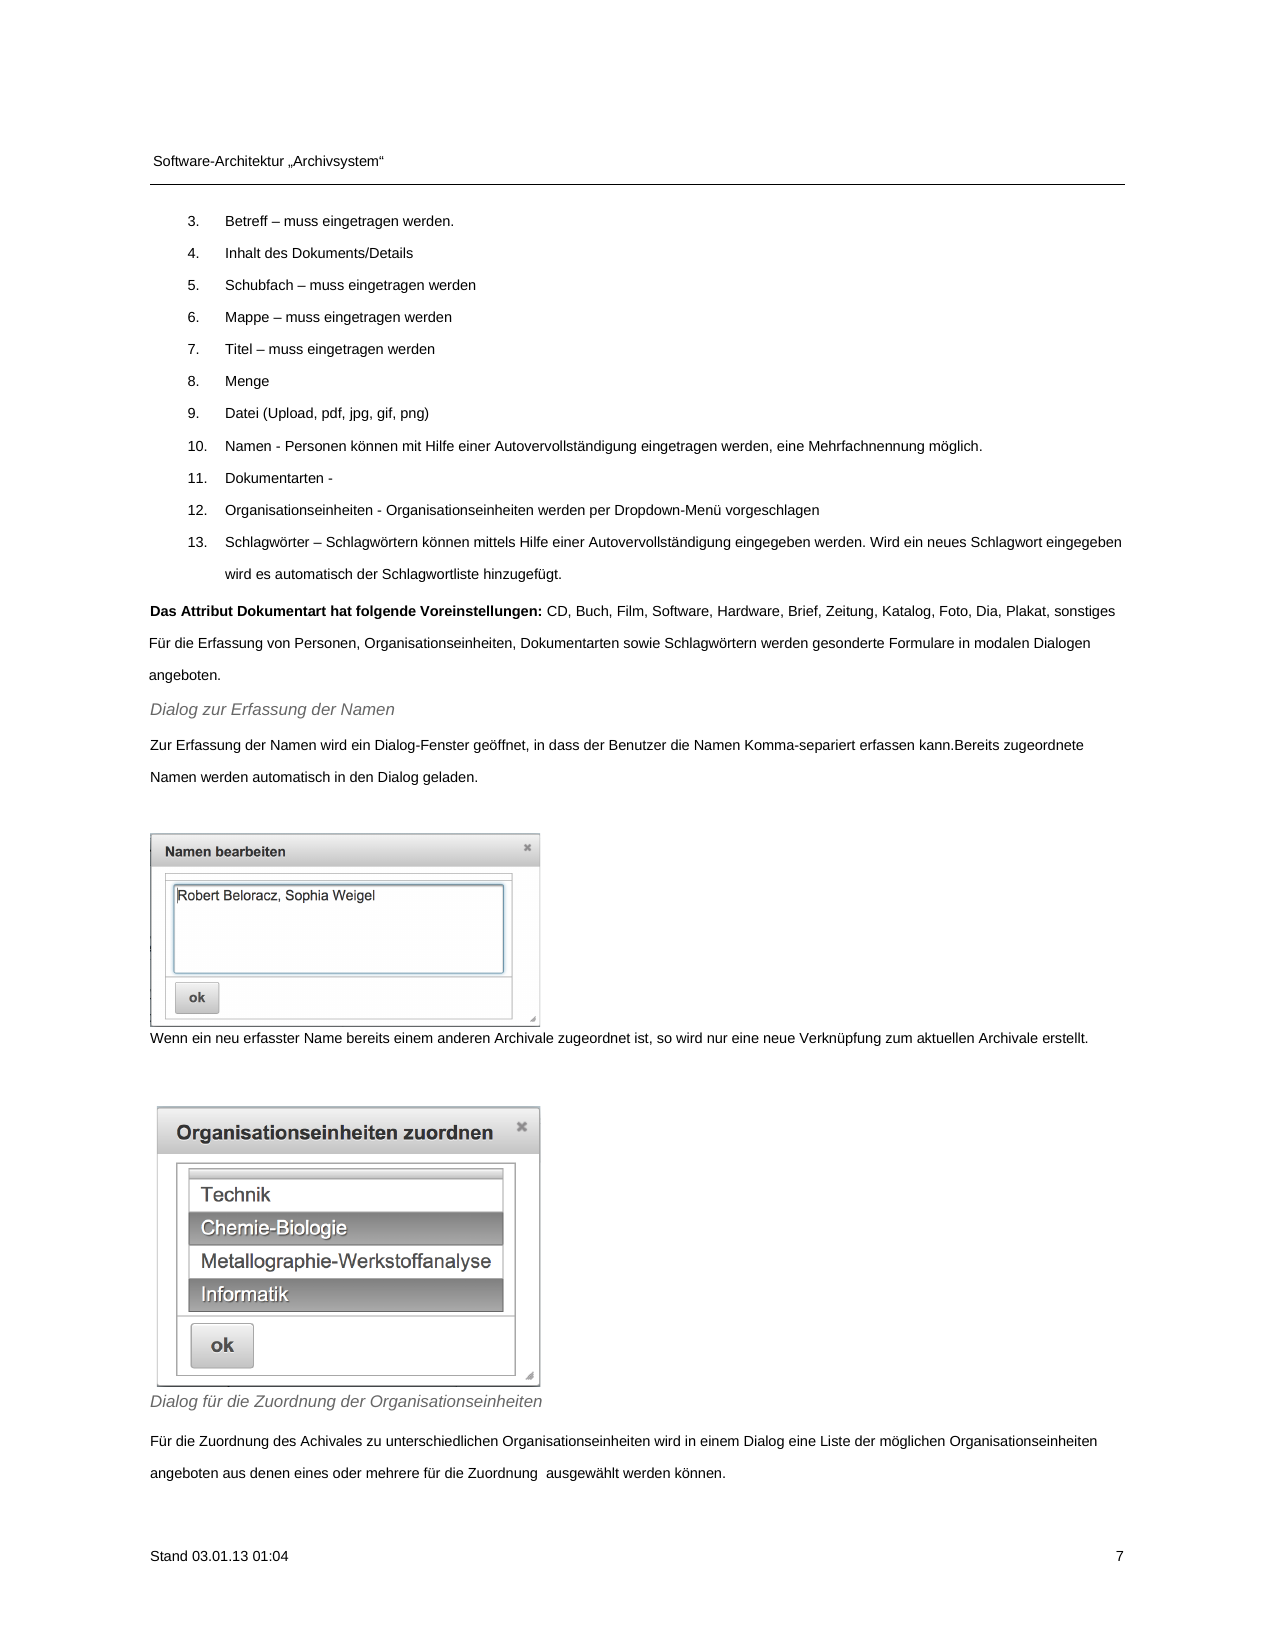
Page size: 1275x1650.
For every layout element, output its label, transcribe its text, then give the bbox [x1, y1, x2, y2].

subtitle Dialog zur Erfassung der Namen [149, 700, 1125, 732]
list Dokumentarten - [187, 470, 1125, 498]
list Schlagwörter – Schlagwörtern können mittels Hilfe einer Autovervollständigung eingegeben werden. Wird ein neues Schlagwort eingegeben wird es automatisch der Schlagwortliste hinzugefügt. [187, 534, 1125, 594]
list Menge [187, 374, 1125, 402]
text Das Attribut Dokumentart hat folgende Voreinstellungen: CD, Buch, Film, Software, Hardware, Brief, Zeitung, Katalog, Foto, Dia, Plakat, sonstiges [150, 603, 1125, 631]
text Wenn ein neu erfasster Name bereits einem anderen Archivale zugeordnet ist, so wird nur eine neue Verknüpfung zum aktuellen Archivale erstellt. [150, 833, 1125, 1058]
picture [156, 1106, 541, 1387]
list Organisationseinheiten - Organisationseinheiten werden per Dropdown-Menü vorgeschlagen [187, 502, 1125, 530]
list Für die Erfassung von Personen, Organisationseinheiten, Dokumentarten sowie Schlagwörtern werden gesonderte Formulare in modalen Dialogen angeboten. [146, 636, 1125, 696]
subtitle Dialog für die Zuordnung der Organisationseinheiten [150, 1087, 1125, 1424]
list Betreff – muss eingetragen werden. [187, 213, 1125, 241]
text Für die Zuordnung des Achivales zu unterschiedlichen Organisationseinheiten wird in einem Dialog eine Liste der möglichen Organisationseinheiten angeboten aus denen eines oder mehrere für die Zuordnung ausgewählt werden können. [150, 1433, 1125, 1493]
list Namen - Personen können mit Hilfe einer Autovervollständigung eingetragen werden, eine Mehrfachnennung möglich. [187, 438, 1125, 466]
list Mappe – muss eingetragen werden [187, 309, 1125, 337]
list Schubfach – muss eingetragen werden [187, 277, 1125, 305]
text Zur Erfassung der Namen wird ein Dialog-Fenster geöffnet, in dass der Benutzer die Namen Komma-separiert erfassen kann.Bereits zugeordnete Namen werden automatisch in den Dialog geladen. [150, 737, 1125, 797]
list Titel – muss eingetragen werden [187, 342, 1125, 369]
picture [150, 833, 541, 1027]
list Inhalt des Dokuments/Details [187, 245, 1125, 273]
list Datei (Upload, pdf, jpg, gif, png) [187, 406, 1125, 434]
